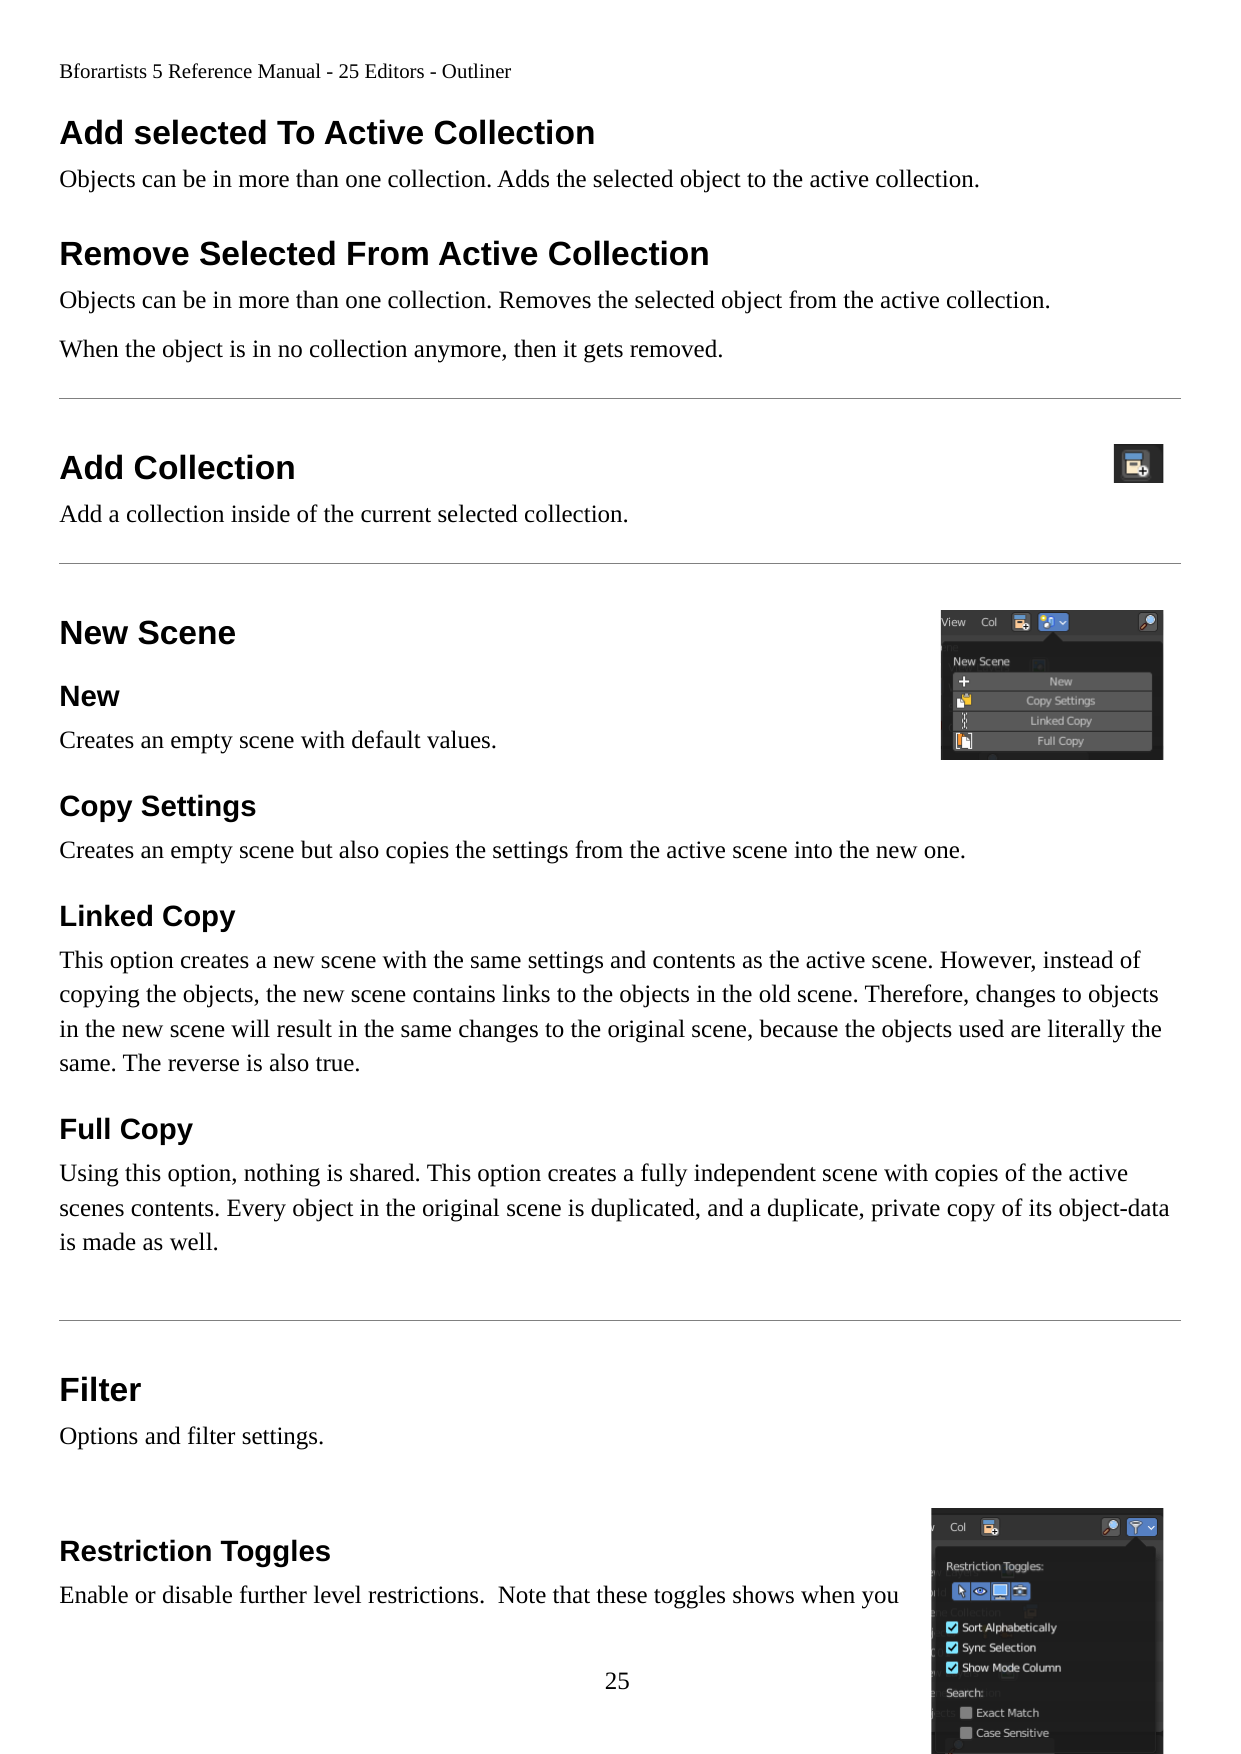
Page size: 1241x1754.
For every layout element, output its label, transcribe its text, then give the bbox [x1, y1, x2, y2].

subtitle Add selected To Active Collection [59, 113, 1181, 151]
subtitle New [59, 679, 940, 713]
subtitle Full Copy [59, 1112, 1181, 1146]
subtitle Add Collection [59, 448, 1181, 487]
text Creates an empty scene but also copies the settings from the active scene into the new one. [59, 835, 1181, 864]
subtitle Copy Settings [59, 789, 1181, 822]
text Options and filter settings. [59, 1421, 1181, 1450]
subtitle [1164, 1534, 1181, 1568]
subtitle [1164, 613, 1181, 652]
subtitle Restriction Toggles [59, 1534, 931, 1568]
text Add a collection inside of the current selected collection. [59, 499, 1181, 528]
text When the object is in no collection anymore, then it gets removed. [59, 334, 1181, 363]
text Objects can be in more than one collection. Removes the selected object from the active collection. [59, 285, 1181, 313]
subtitle Remove Selected From Active Collection [59, 234, 1181, 272]
subtitle New Scene [59, 613, 940, 652]
picture [940, 610, 1164, 760]
subtitle [1164, 679, 1181, 713]
subtitle Filter [59, 1370, 1181, 1409]
subtitle Linked Copy [59, 899, 1181, 932]
text Enable or disable further level restrictions. Note that these toggles shows when you [59, 1580, 931, 1609]
picture [931, 1508, 1164, 1754]
text Objects can be in more than one collection. Adds the selected object to the active collection. [59, 164, 1181, 192]
text This option creates a new scene with the same settings and contents as the active scene. However, instead of copying the objects, the new scene contains links to the objects in the old scene. Therefore, changes to objects in the new scene will result in the same changes to the original scene, because the objects used are literally the same. The reverse is also true. [59, 945, 1181, 1077]
text Using this option, nothing is shared. This option creates a fully independent scene with copies of the active scenes contents. Every object in the original scene is duplicated, and a duplicate, private copy of its object-data is made as well. [59, 1158, 1181, 1256]
text Creates an empty scene with default values. [59, 725, 940, 754]
picture [1113, 444, 1164, 483]
